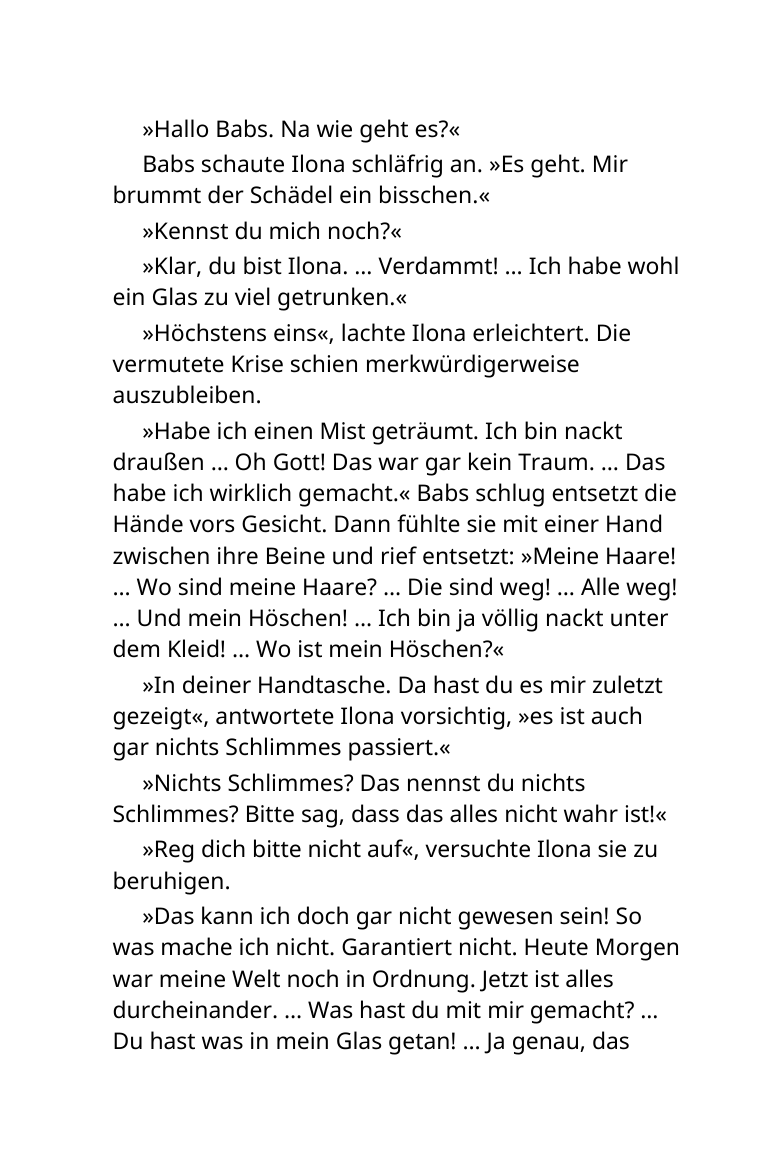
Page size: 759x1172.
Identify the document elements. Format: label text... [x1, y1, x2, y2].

text »Reg dich bitte nicht auf«, versuchte Ilona sie zu beruhigen. [112, 833, 684, 896]
text »Das kann ich doch gar nicht gewesen sein! So was mache ich nicht. Garantiert nicht. Heute Morgen war meine Welt noch in Ordnung. Jetzt ist alles durcheinander. … Was hast du mit mir gemacht? … Du hast was in mein Glas getan! … Ja genau, das [112, 900, 684, 1056]
text »In deiner Handtasche. Da hast du es mir zuletzt gezeigt«, antwortete Ilona vorsichtig, »es ist auch gar nichts Schlimmes passiert.« [112, 669, 684, 762]
text »Habe ich einen Mist geträumt. Ich bin nackt draußen … Oh Gott! Das war gar kein Traum. … Das habe ich wirklich gemacht.« Babs schlug entsetzt die Hände vors Gesicht. Dann fühlte sie mit einer Hand zwischen ihre Beine und rief entsetzt: »Meine Haare! … Wo sind meine Haare? … Die sind weg! … Alle weg! … Und mein Höschen! … Ich bin ja völlig nackt unter dem Kleid! … Wo ist mein Höschen?« [112, 414, 684, 664]
text »Nichts Schlimmes? Das nennst du nichts Schlimmes? Bitte sag, dass das alles nicht wahr ist!« [112, 767, 684, 829]
text »Kennst du mich noch?« [112, 214, 684, 246]
text »Höchstens eins«, lachte Ilona erleichtert. Die vermutete Krise schien merkwürdigerweise auszubleiben. [112, 317, 684, 410]
text »Hallo Babs. Na wie geht es?« [112, 112, 684, 144]
text »Klar, du bist Ilona. … Verdammt! … Ich habe wohl ein Glas zu viel getrunken.« [112, 250, 684, 312]
text Babs schaute Ilona schläfrig an. »Es geht. Mir brummt der Schädel ein bisschen.« [112, 148, 684, 210]
